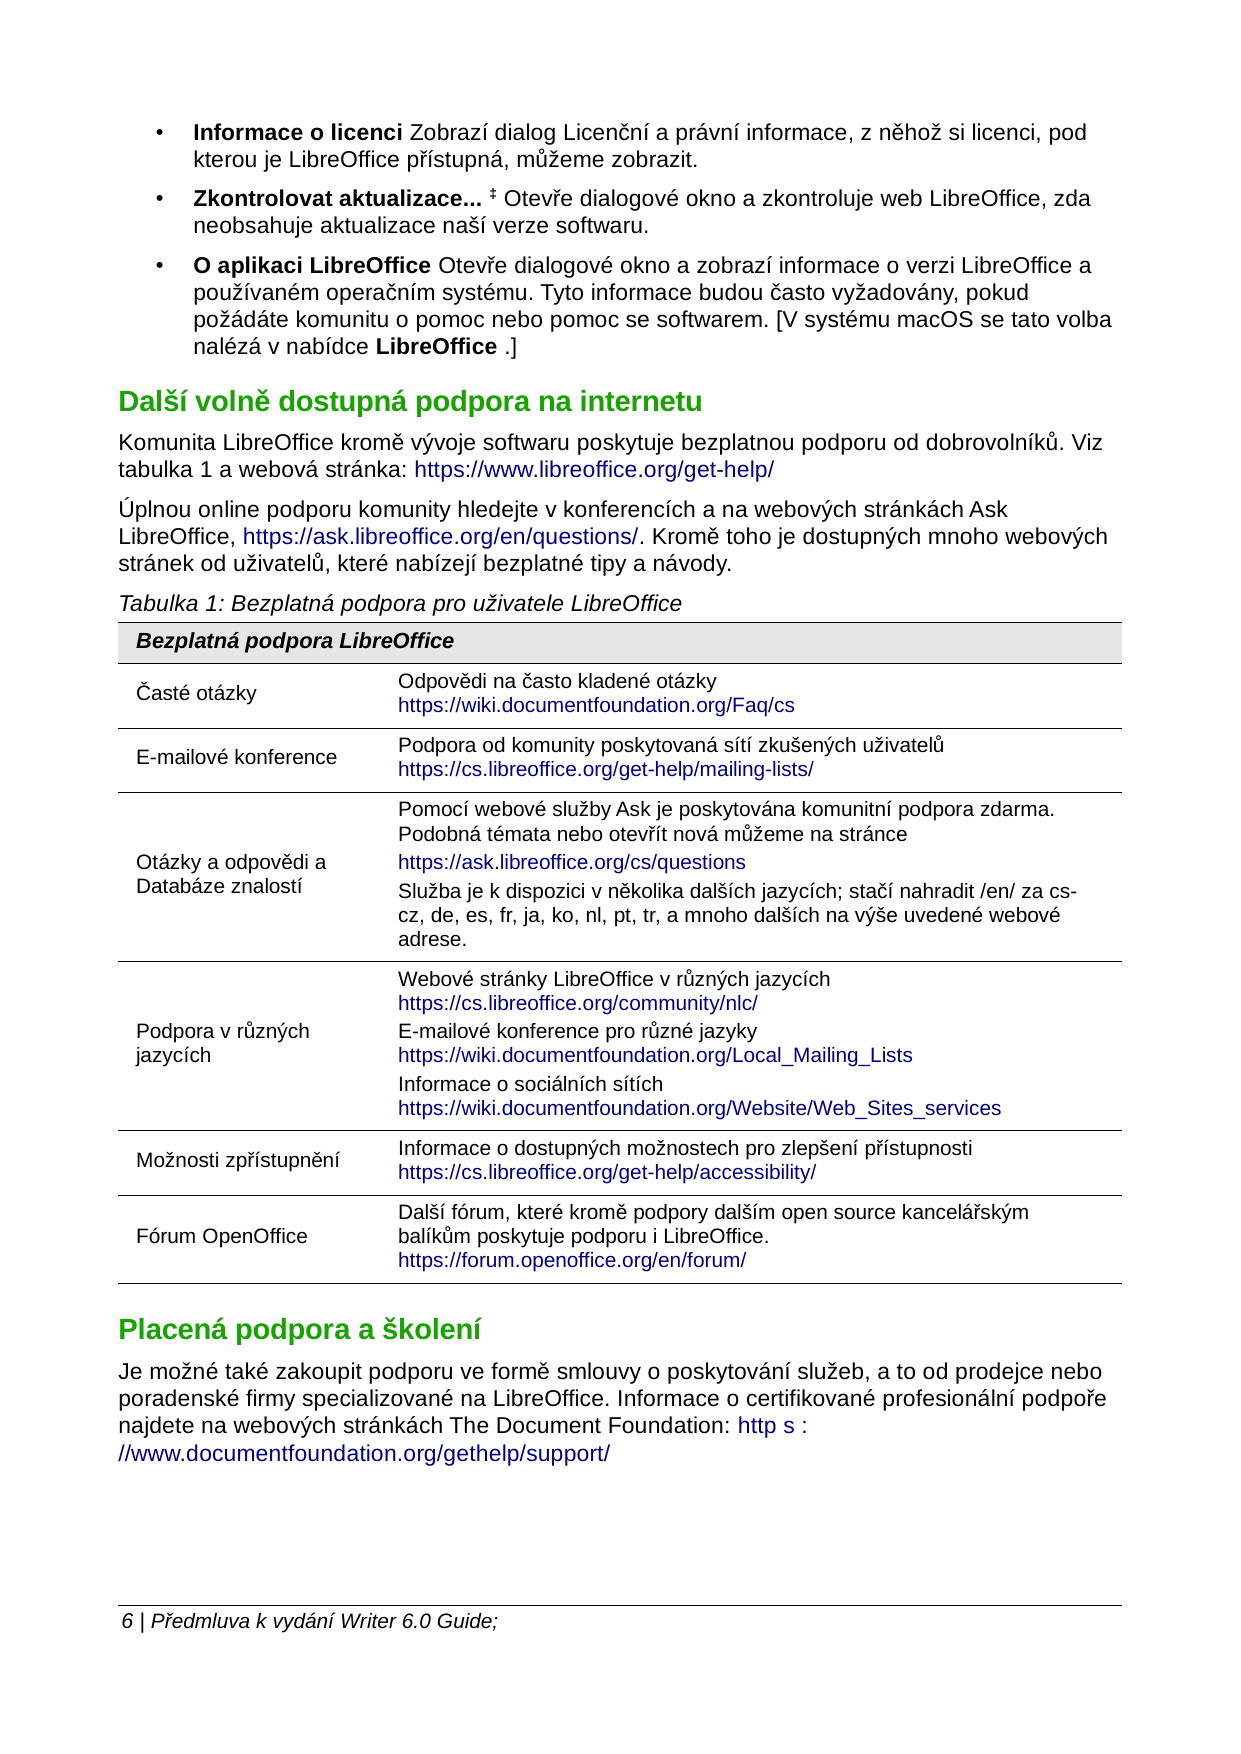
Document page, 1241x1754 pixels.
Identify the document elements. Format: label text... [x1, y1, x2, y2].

text Komunita LibreOffice kromě vývoje softwaru poskytuje bezplatnou podporu od dobrovolníků. Viz tabulka 1 a webová stránka: https://www.libreoffice.org/get-help/ [118, 429, 1122, 483]
table_cell Časté otázky [118, 664, 380, 727]
subtitle Placená podpora a školení [118, 1312, 1122, 1346]
text Tabulka 1: Bezplatná podpora pro uživatele LibreOffice [118, 589, 1122, 616]
list O aplikaci LibreOffice Otevře dialogové okno a zobrazí informace o verzi LibreOffice a používaném operačním systému. Tyto informace budou často vyžadovány, pokud požádáte komunitu o pomoc nebo pomoc se softwarem. [V systému macOS se tato volba nalézá v nabídce LibreOffice .] [156, 251, 1122, 360]
table_cell Fórum OpenOffice [118, 1196, 380, 1283]
table_cell Otázky a odpovědi a Databáze znalostí [118, 793, 380, 961]
list Informace o licenci Zobrazí dialog Licenční a právní informace, z něhož si licenci, pod kterou je LibreOffice přístupná, můžeme zobrazit. [156, 118, 1122, 172]
table_cell Informace o dostupných možnostech pro zlepšení přístupnosti https://cs.libreoffice.org/get-help/accessibility/ [380, 1131, 1122, 1194]
subtitle Další volně dostupná podpora na internetu [118, 383, 1122, 417]
list Zkontrolovat aktualizace... ‡ Otevře dialogové okno a zkontroluje web LibreOffice, zda neobsahuje aktualizace naší verze softwaru. [156, 185, 1122, 239]
table_cell Další fórum, které kromě podpory dalším open source kancelářským balíkům poskytuje podporu i LibreOffice. https://forum.openoffice.org/en/forum/ [380, 1196, 1122, 1283]
text Je možné také zakoupit podporu ve formě smlouvy o poskytování služeb, a to od prodejce nebo poradenské firmy specializované na LibreOffice. Informace o certifikované profesionální podpoře najdete na webových stránkách The Document Foundation: http s : //www.documentfoundation.org/gethelp/support/ [118, 1358, 1122, 1466]
table_cell Podpora od komunity poskytovaná sítí zkušených uživatelů https://cs.libreoffice.org/get-help/mailing-lists/ [380, 729, 1122, 792]
table_cell Webové stránky LibreOffice v různých jazycích https://cs.libreoffice.org/community/nlc/ E-mailové konference pro různé jazyky https://wiki.documentfoundation.org/Local_Mailing_Lists Informace o sociálních sítích https://wiki.documentfoundation.org/Website/Web_Sites_services [380, 962, 1122, 1130]
table_cell Možnosti zpřístupnění [118, 1131, 380, 1194]
table_cell Odpovědi na často kladené otázky https://wiki.documentfoundation.org/Faq/cs [380, 664, 1122, 727]
table_header Bezplatná podpora LibreOffice [118, 623, 1122, 663]
text Úplnou online podporu komunity hledejte v konferencích a na webových stránkách Ask LibreOffice, https://ask.libreoffice.org/en/questions/. Kromě toho je dostupných mnoho webových stránek od uživatelů, které nabízejí bezplatné tipy a návody. [118, 495, 1122, 577]
table_cell Podpora v různých jazycích [118, 962, 380, 1130]
table_cell E-mailové konference [118, 729, 380, 792]
table_cell Pomocí webové služby Ask je poskytována komunitní podpora zdarma. Podobná témata nebo otevřít nová můžeme na stránce https://ask.libreoffice.org/cs/questions Služba je k dispozici v několika dalších jazycích; stačí nahradit /en/ za cs-cz, de, es, fr, ja, ko, nl, pt, tr, a mnoho dalších na výše uvedené webové adrese. [380, 793, 1122, 961]
